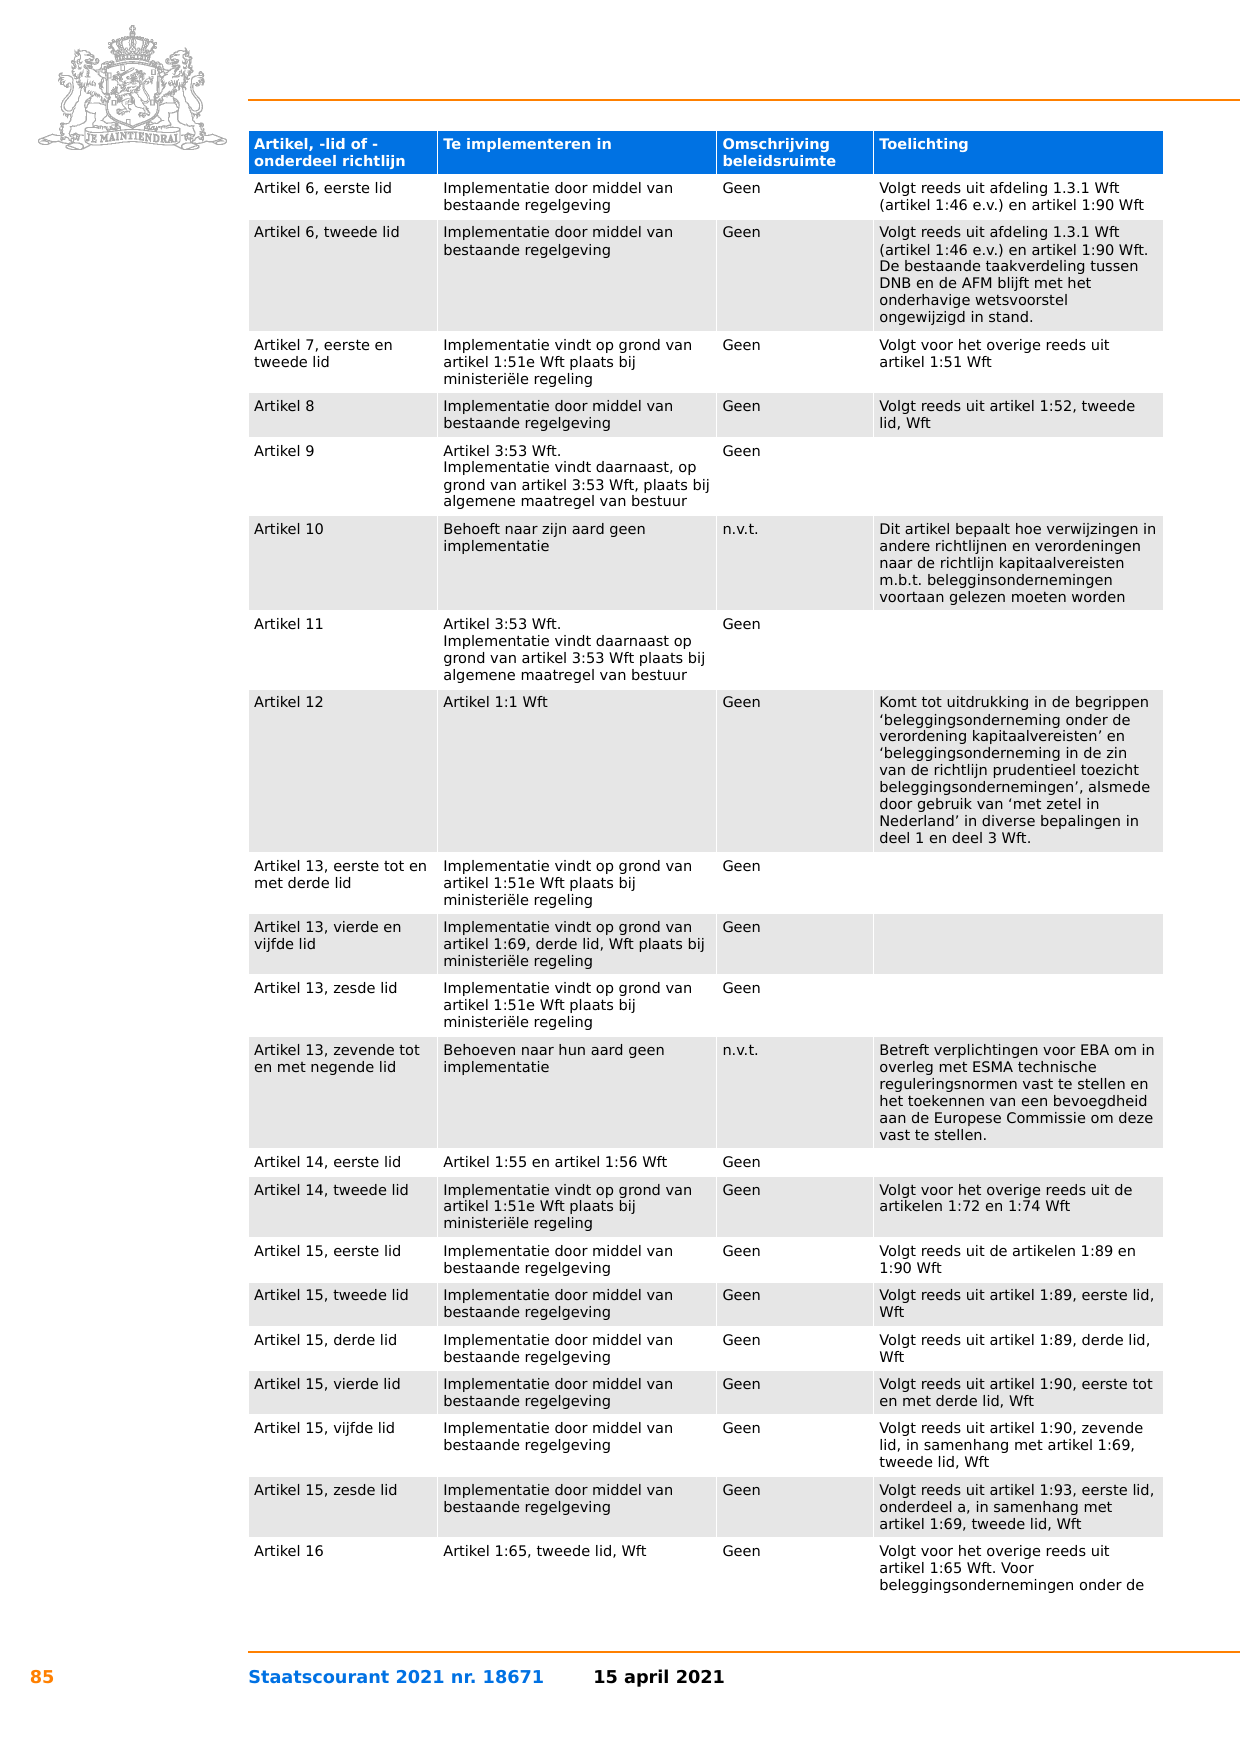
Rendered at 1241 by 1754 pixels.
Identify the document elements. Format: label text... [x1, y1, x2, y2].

table_header Omschrijving beleidsruimte [717, 131, 873, 174]
table_cell Betreft verplichtingen voor EBA om in overleg met ESMA technische reguleringsnormen vast te stellen en het toekennen van een bevoegdheid aan de Europese Commissie om deze vast te stellen. [874, 1037, 1163, 1148]
table_cell Implementatie vindt op grond van artikel 1:51e Wft plaats bij ministeriële regeling [438, 332, 716, 392]
table_cell Geen [717, 914, 873, 974]
table_cell Volgt voor het overige reeds uit artikel 1:65 Wft. Voor beleggingsondernemingen onder de [874, 1538, 1163, 1598]
table_cell Implementatie vindt op grond van artikel 1:51e Wft plaats bij ministeriële regeling [438, 1177, 716, 1237]
table_header Toelichting [874, 131, 1163, 174]
table_cell Artikel 13, zevende tot en met negende lid [249, 1037, 437, 1148]
table_cell Artikel 15, vierde lid [249, 1371, 437, 1414]
table_cell Volgt voor het overige reeds uit de artikelen 1:72 en 1:74 Wft [874, 1177, 1163, 1237]
table_cell Geen [717, 1177, 873, 1237]
table_cell Volgt reeds uit de artikelen 1:89 en 1:90 Wft [874, 1238, 1163, 1281]
table_cell Artikel 12 [249, 690, 437, 852]
table_cell Artikel 15, vijfde lid [249, 1416, 437, 1476]
table_cell [874, 438, 1163, 515]
table_cell Volgt reeds uit artikel 1:89, derde lid, Wft [874, 1327, 1163, 1370]
table_cell Volgt reeds uit artikel 1:90, zevende lid, in samenhang met artikel 1:69, tweede lid, Wft [874, 1416, 1163, 1476]
table_cell Geen [717, 1283, 873, 1326]
table_cell Dit artikel bepaalt hoe verwijzingen in andere richtlijnen en verordeningen naar de richtlijn kapitaalvereisten m.b.t. belegginsondernemingen voortaan gelezen moeten worden [874, 516, 1163, 610]
table_cell Artikel 14, eerste lid [249, 1149, 437, 1176]
table_cell Geen [717, 332, 873, 392]
table_cell Artikel 15, zesde lid [249, 1477, 437, 1537]
table_cell Artikel 7, eerste en tweede lid [249, 332, 437, 392]
table_cell Geen [717, 853, 873, 913]
table_cell Artikel 15, tweede lid [249, 1283, 437, 1326]
table_cell Volgt reeds uit afdeling 1.3.1 Wft (artikel 1:46 e.v.) en artikel 1:90 Wft [874, 175, 1163, 219]
table_cell Artikel 9 [249, 438, 437, 515]
table_cell [874, 611, 1163, 689]
table_cell Geen [717, 1538, 873, 1598]
table_cell Geen [717, 1327, 873, 1370]
table_cell Implementatie door middel van bestaande regelgeving [438, 1477, 716, 1537]
table_cell Artikel 13, eerste tot en met derde lid [249, 853, 437, 913]
table_cell Artikel 3:53 Wft. Implementatie vindt daarnaast op grond van artikel 3:53 Wft plaats bij algemene maatregel van bestuur [438, 611, 716, 689]
table_cell Geen [717, 976, 873, 1036]
table_cell Geen [717, 1416, 873, 1476]
table_cell Volgt voor het overige reeds uit artikel 1:51 Wft [874, 332, 1163, 392]
table_cell Geen [717, 1149, 873, 1176]
table_cell Geen [717, 690, 873, 852]
table_cell Komt tot uitdrukking in de begrippen ‘beleggingsonderneming onder de verordening kapitaalvereisten’ en ‘beleggingsonderneming in de zin van de richtlijn prudentieel toezicht beleggingsondernemingen’, alsmede door gebruik van ‘met zetel in Nederland’ in diverse bepalingen in deel 1 en deel 3 Wft. [874, 690, 1163, 852]
table_cell Artikel 8 [249, 393, 437, 437]
table_cell Artikel 1:55 en artikel 1:56 Wft [438, 1149, 716, 1176]
table_cell Volgt reeds uit artikel 1:89, eerste lid, Wft [874, 1283, 1163, 1326]
table_cell Implementatie door middel van bestaande regelgeving [438, 1416, 716, 1476]
table_cell Artikel 10 [249, 516, 437, 610]
table_cell Implementatie door middel van bestaande regelgeving [438, 1238, 716, 1281]
table_cell n.v.t. [717, 1037, 873, 1148]
table_header Artikel, -lid of -onderdeel richtlijn [249, 131, 437, 174]
table_cell Artikel 15, derde lid [249, 1327, 437, 1370]
table_cell Geen [717, 438, 873, 515]
table_cell Artikel 1:65, tweede lid, Wft [438, 1538, 716, 1598]
table_cell Artikel 14, tweede lid [249, 1177, 437, 1237]
table_cell Geen [717, 1477, 873, 1537]
table_cell Artikel 15, eerste lid [249, 1238, 437, 1281]
table_cell Volgt reeds uit artikel 1:52, tweede lid, Wft [874, 393, 1163, 437]
table_cell Volgt reeds uit artikel 1:90, eerste tot en met derde lid, Wft [874, 1371, 1163, 1414]
table_cell [874, 1149, 1163, 1176]
table_cell Geen [717, 175, 873, 219]
table_header Te implementeren in [438, 131, 716, 174]
table_cell [874, 853, 1163, 913]
table_cell [874, 976, 1163, 1036]
table_cell Geen [717, 393, 873, 437]
table_cell Implementatie vindt op grond van artikel 1:51e Wft plaats bij ministeriële regeling [438, 853, 716, 913]
table_cell Behoeft naar zijn aard geen implementatie [438, 516, 716, 610]
table_cell Geen [717, 220, 873, 331]
table_cell Artikel 1:1 Wft [438, 690, 716, 852]
table_cell Behoeven naar hun aard geen implementatie [438, 1037, 716, 1148]
table_cell Implementatie door middel van bestaande regelgeving [438, 393, 716, 437]
table_cell Implementatie door middel van bestaande regelgeving [438, 1283, 716, 1326]
table_cell Implementatie door middel van bestaande regelgeving [438, 1327, 716, 1370]
table_cell Geen [717, 1371, 873, 1414]
picture [38, 25, 227, 150]
table_cell Implementatie door middel van bestaande regelgeving [438, 220, 716, 331]
table_cell Implementatie door middel van bestaande regelgeving [438, 175, 716, 219]
table_cell Artikel 6, tweede lid [249, 220, 437, 331]
table_cell n.v.t. [717, 516, 873, 610]
table_cell Implementatie vindt op grond van artikel 1:51e Wft plaats bij ministeriële regeling [438, 976, 716, 1036]
table_cell Artikel 16 [249, 1538, 437, 1598]
table_cell Implementatie door middel van bestaande regelgeving [438, 1371, 716, 1414]
table_cell Artikel 13, vierde en vijfde lid [249, 914, 437, 974]
table_cell Artikel 3:53 Wft. Implementatie vindt daarnaast, op grond van artikel 3:53 Wft, plaats bij algemene maatregel van bestuur [438, 438, 716, 515]
table_cell Geen [717, 1238, 873, 1281]
table_cell Volgt reeds uit artikel 1:93, eerste lid, onderdeel a, in samenhang met artikel 1:69, tweede lid, Wft [874, 1477, 1163, 1537]
table_cell Volgt reeds uit afdeling 1.3.1 Wft (artikel 1:46 e.v.) en artikel 1:90 Wft. De bestaande taakverdeling tussen DNB en de AFM blijft met het onderhavige wetsvoorstel ongewijzigd in stand. [874, 220, 1163, 331]
table_cell Artikel 13, zesde lid [249, 976, 437, 1036]
table_cell Geen [717, 611, 873, 689]
table_cell Implementatie vindt op grond van artikel 1:69, derde lid, Wft plaats bij ministeriële regeling [438, 914, 716, 974]
table_cell Artikel 11 [249, 611, 437, 689]
table_cell [874, 914, 1163, 974]
table_cell Artikel 6, eerste lid [249, 175, 437, 219]
